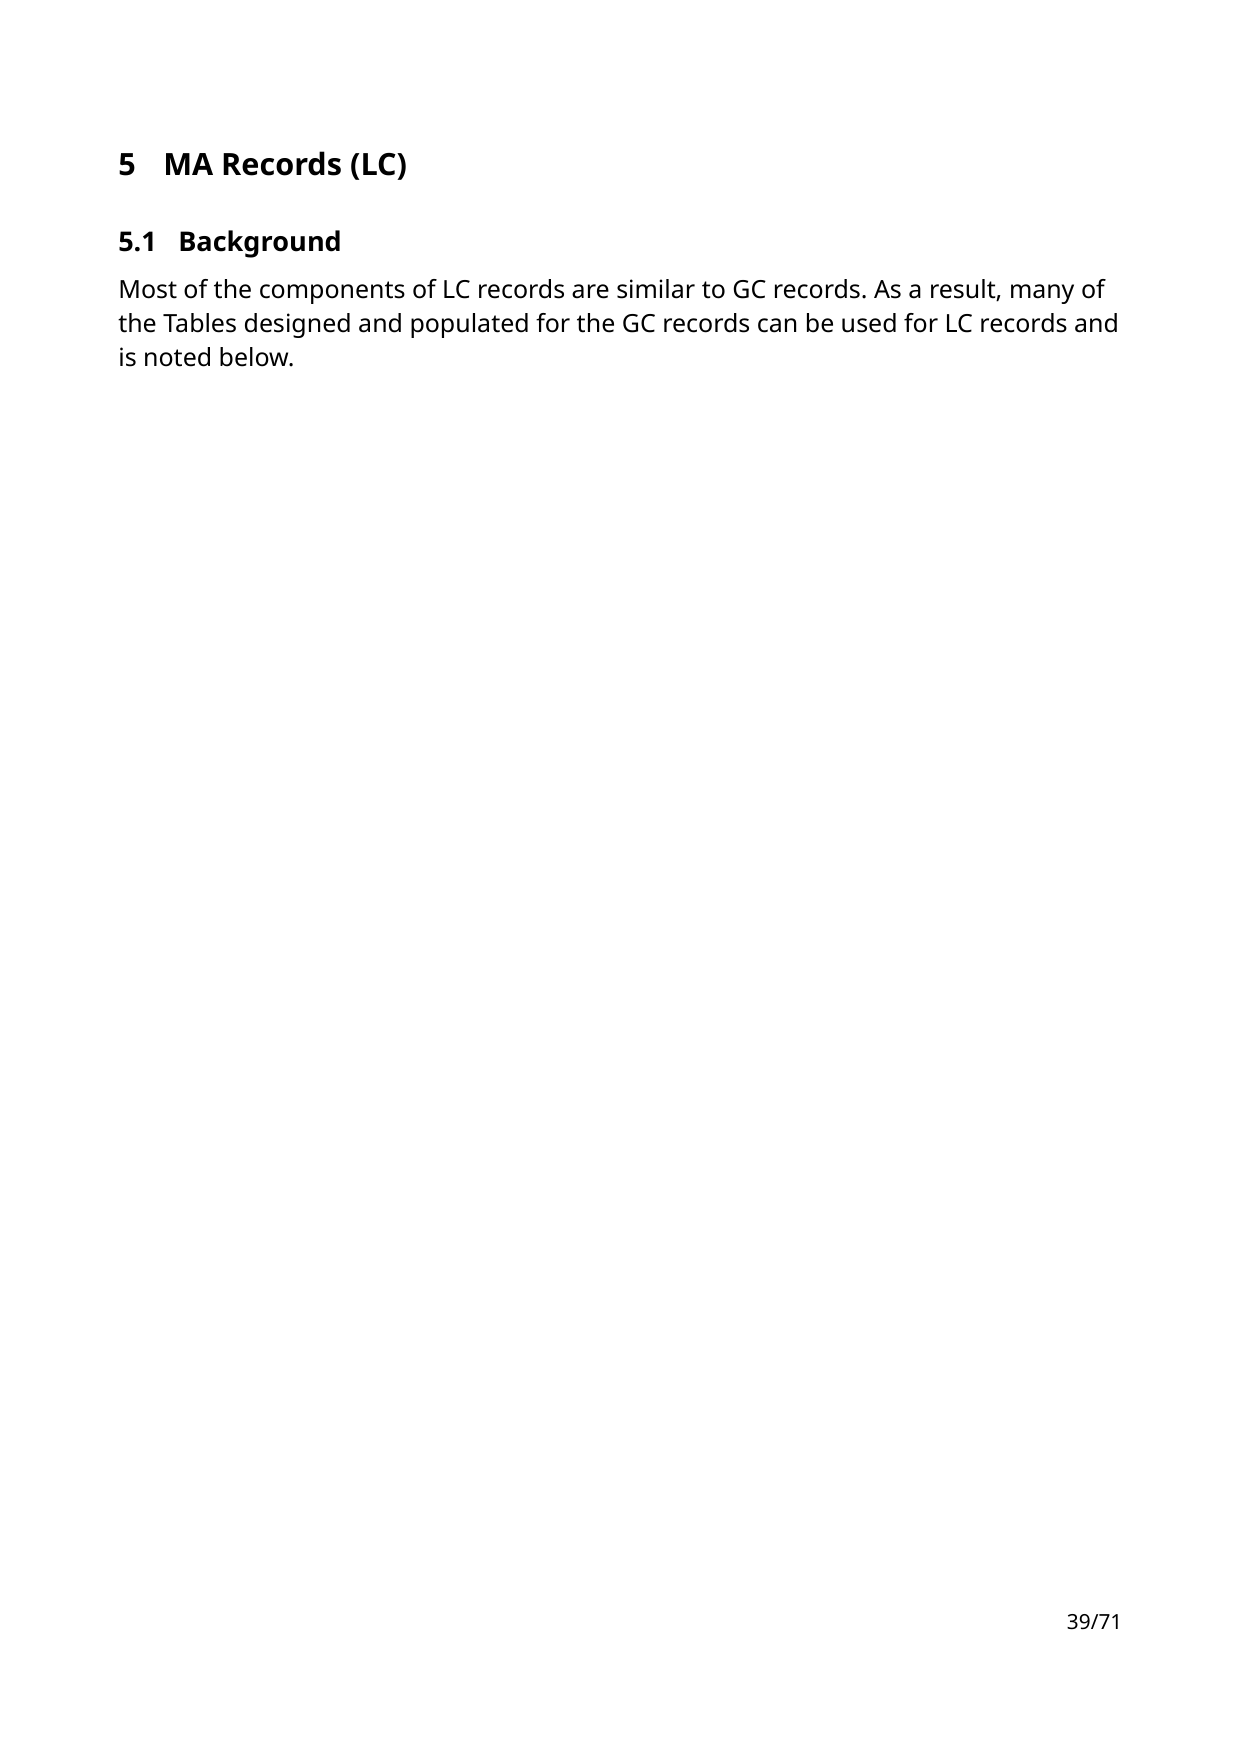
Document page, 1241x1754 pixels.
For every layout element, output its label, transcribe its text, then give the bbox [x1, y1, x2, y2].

subtitle Background [118, 222, 1122, 259]
subtitle MA Records (LC) [118, 143, 1122, 185]
text Most of the components of LC records are similar to GC records. As a result, many of the Tables designed and populated for the GC records can be used for LC records and is noted below. [118, 272, 1122, 374]
